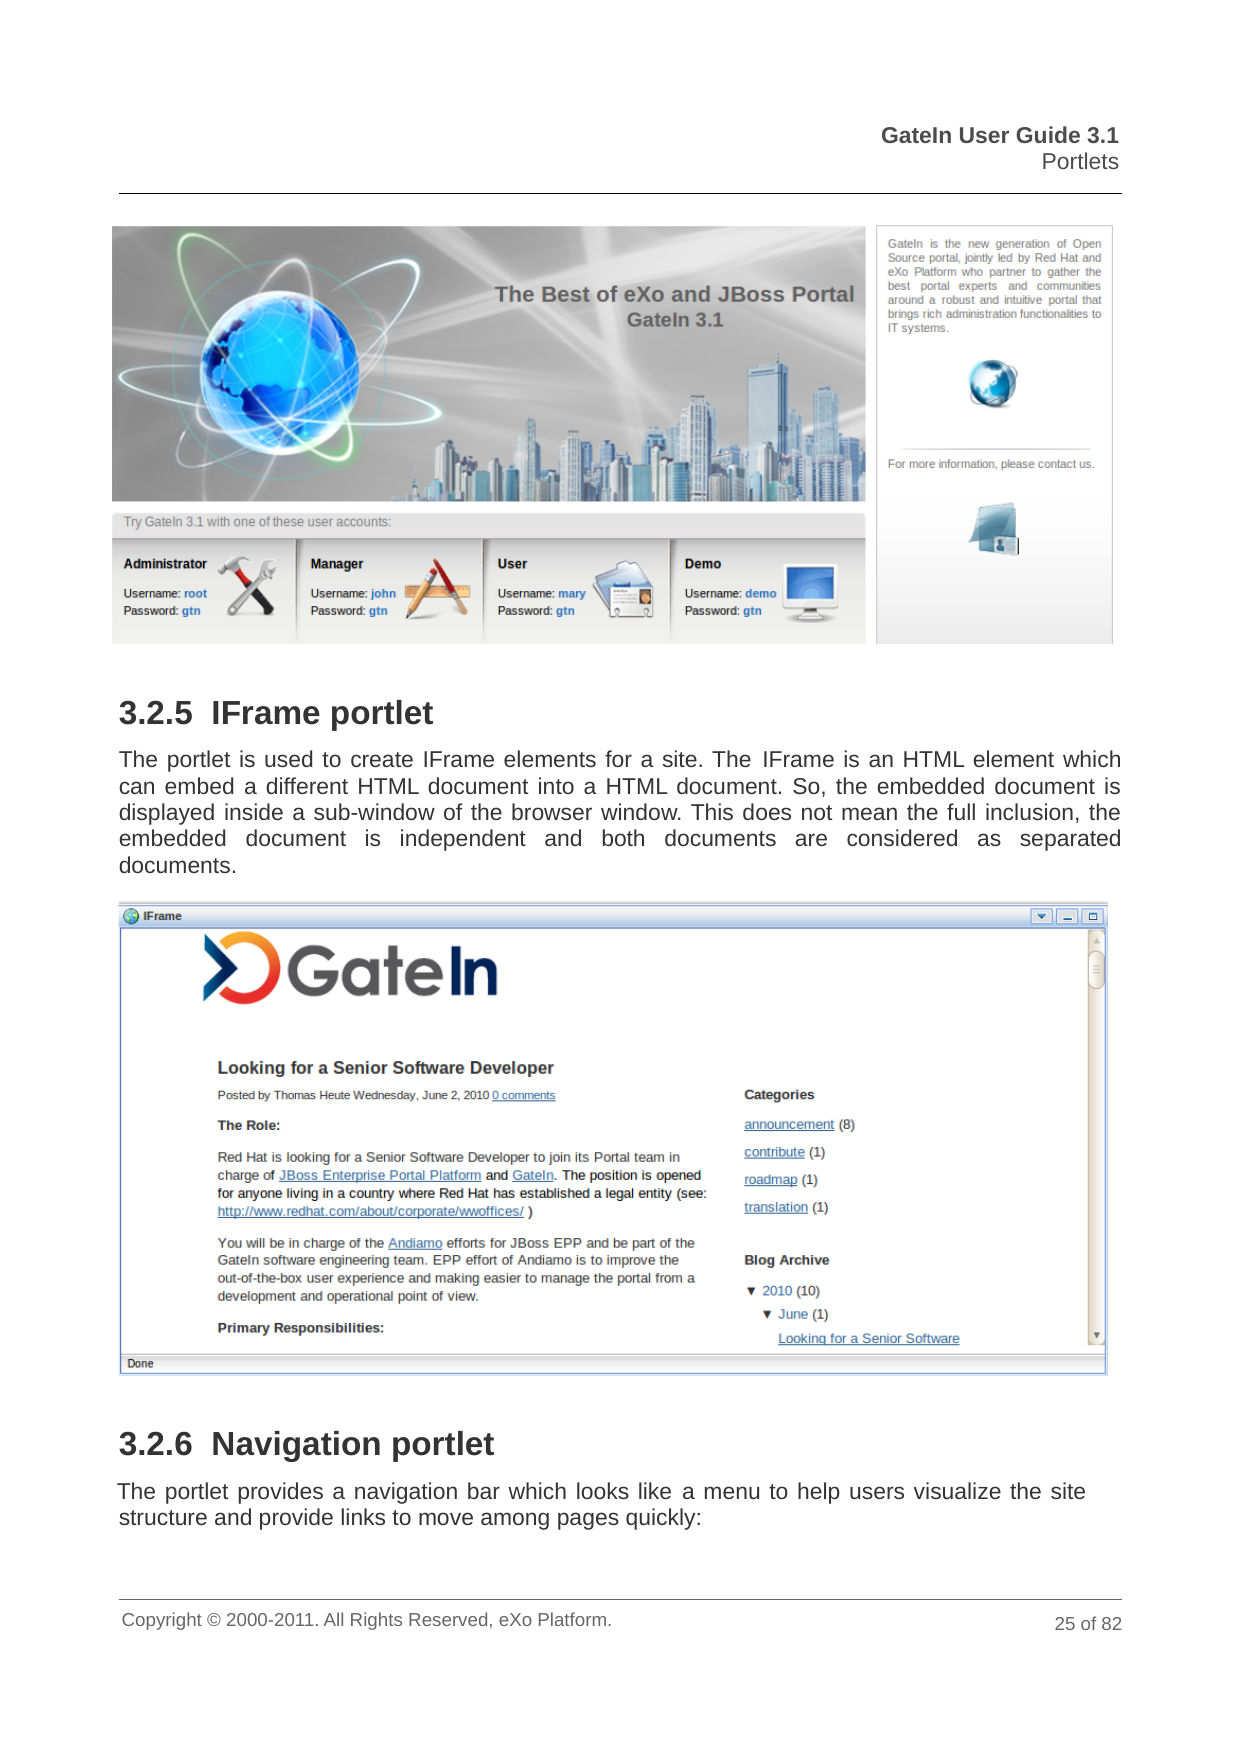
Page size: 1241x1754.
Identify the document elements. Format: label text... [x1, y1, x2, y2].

list The portlet provides a navigation bar which looks like a menu to help users visualize the site structure and provide links to move among pages quickly: [45, 1478, 1122, 1530]
text The portlet is used to create IFrame elements for a site. The IFrame is an HTML element which can embed a different HTML document into a HTML document. So, the embedded document is displayed inside a sub-window of the browser window. This does not mean the full inclusion, the embedded document is independent and both documents are considered as separated documents. [118, 746, 1122, 878]
picture [112, 223, 1114, 644]
subtitle Navigation portlet [118, 1424, 1122, 1463]
picture [118, 901, 1108, 1376]
subtitle IFrame portlet [118, 693, 1122, 731]
